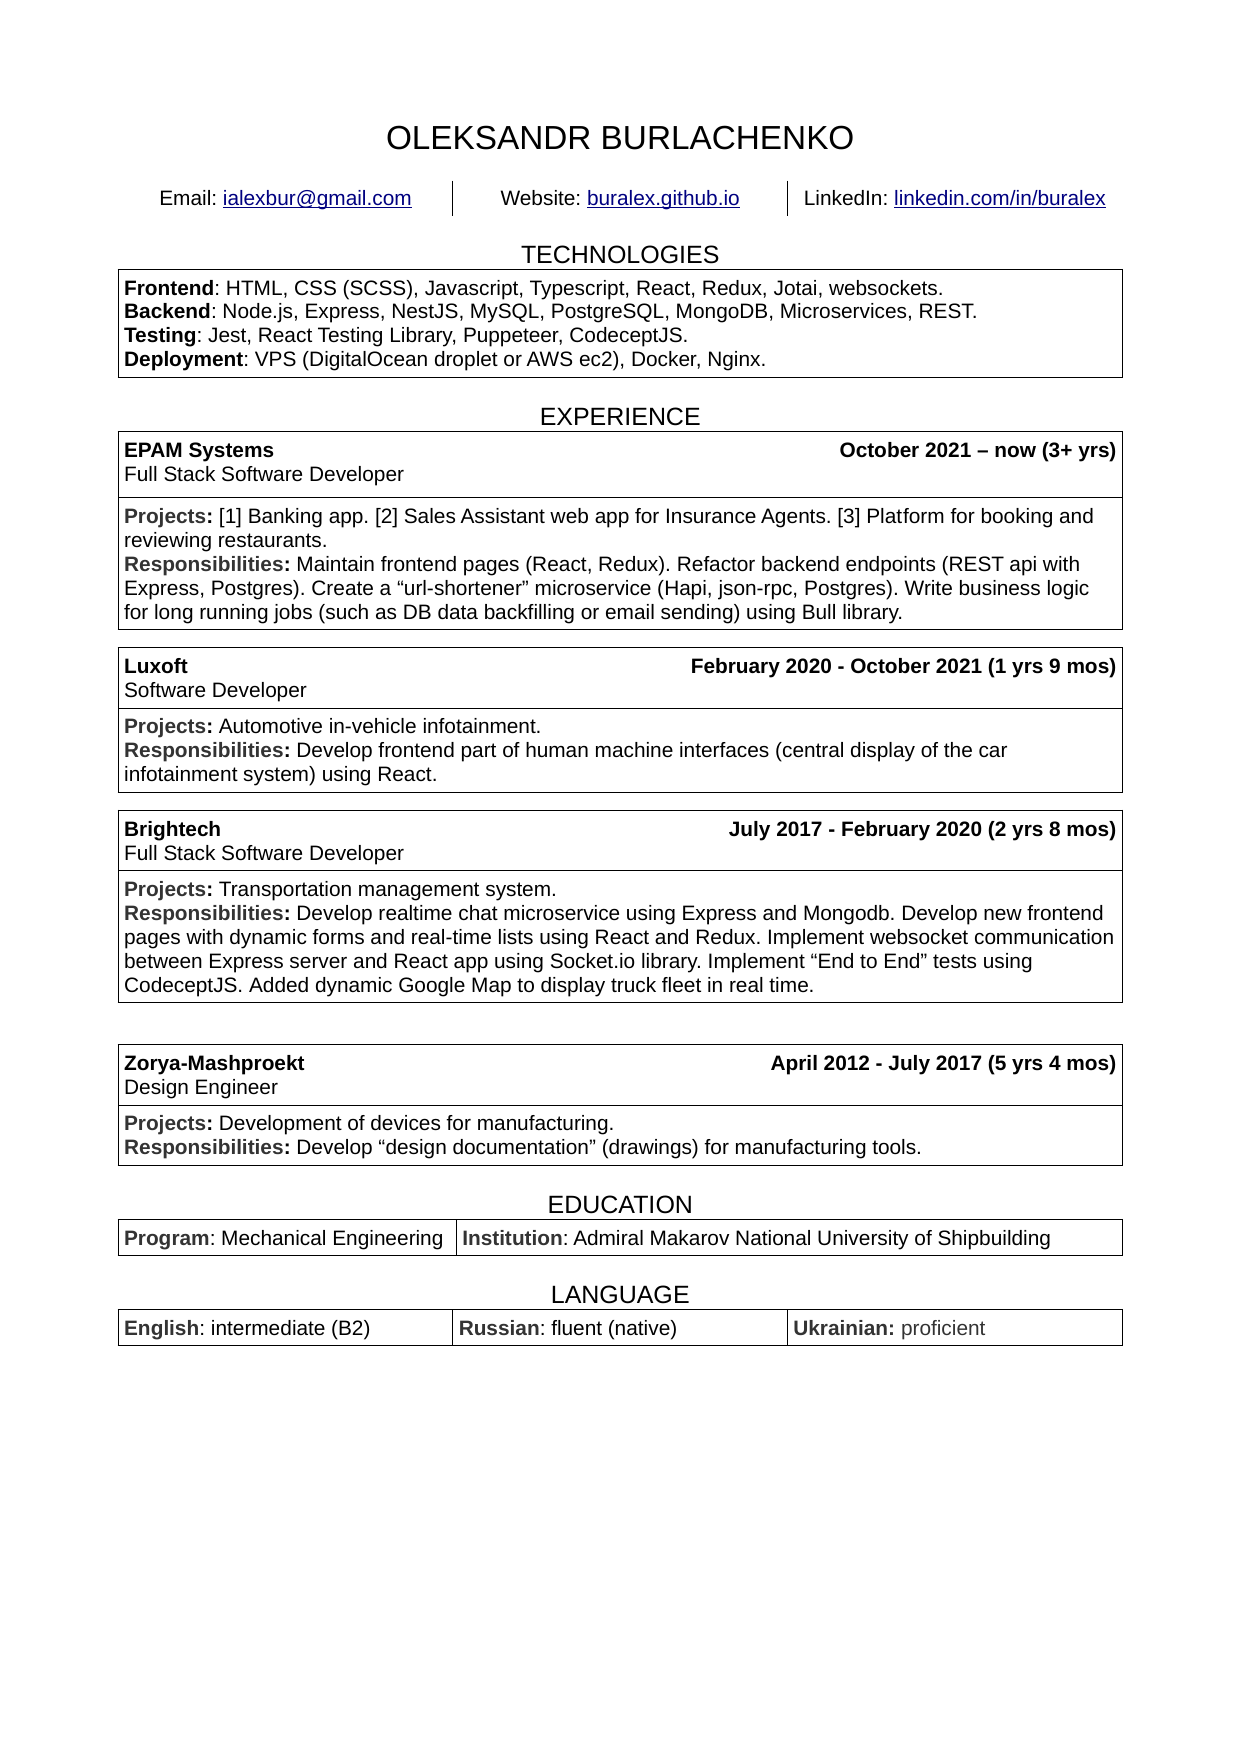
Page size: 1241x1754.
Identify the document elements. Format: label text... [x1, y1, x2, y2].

table_header Website: buralex.github.io [453, 181, 787, 216]
table_header Email: ialexbur@gmail.com [118, 181, 452, 216]
table_cell Projects: Transportation management system. Responsibilities: Develop realtime chat microservice using Express and Mongodb. Develop new frontend pages with dynamic forms and real-time lists using React and Redux. Implement websocket communication between Express server and React app using Socket.io library. Implement “End to End” tests using CodeceptJS. Added dynamic Google Map to display truck fleet in real time. [119, 871, 1122, 1002]
table_header October 2021 – now (3+ yrs) [620, 432, 1122, 497]
table_header July 2017 - February 2020 (2 yrs 8 mos) [620, 811, 1122, 870]
text LANGUAGE [118, 1280, 1122, 1309]
table_cell Projects: [1] Banking app. [2] Sales Assistant web app for Insurance Agents. [3] Platform for booking and reviewing restaurants. Responsibilities: Maintain frontend pages (React, Redux). Refactor backend endpoints (REST api with Express, Postgres). Create a “url-shortener” microservice (Hapi, json-rpc, Postgres). Write business logic for long running jobs (such as DB data backfilling or email sending) using Bull library. [119, 498, 1122, 629]
text EDUCATION [118, 1190, 1122, 1219]
table_header Luxoft Software Developer [119, 648, 620, 707]
table_header English: intermediate (B2) [119, 1310, 452, 1345]
table_header Frontend: HTML, CSS (SCSS), Javascript, Typescript, React, Redux, Jotai, websockets. Backend: Node.js, Express, NestJS, MySQL, PostgreSQL, MongoDB, Microservices, REST. Testing: Jest, React Testing Library, Puppeteer, CodeceptJS. Deployment: VPS (DigitalOcean droplet or AWS ec2), Docker, Nginx. [119, 270, 1122, 377]
table_header Russian: fluent (native) [453, 1310, 787, 1345]
table_cell Projects: Automotive in-vehicle infotainment. Responsibilities: Develop frontend part of human machine interfaces (central display of the car infotainment system) using React. [119, 709, 1122, 792]
text OLEKSANDR BURLACHENKO [118, 118, 1122, 157]
table_header April 2012 - July 2017 (5 yrs 4 mos) [620, 1045, 1122, 1104]
table_header Brightech Full Stack Software Developer [119, 811, 620, 870]
table_header Program: Mechanical Engineering [119, 1220, 456, 1255]
table_header EPAM Systems Full Stack Software Developer [119, 432, 620, 497]
table_header LinkedIn: linkedin.com/in/buralex [788, 181, 1122, 216]
table_header Institution: Admiral Makarov National University of Shipbuilding [457, 1220, 1122, 1255]
table_header Zorya-Mashproekt Design Engineer [119, 1045, 620, 1104]
table_header February 2020 - October 2021 (1 yrs 9 mos) [620, 648, 1122, 707]
text EXPERIENCE [118, 402, 1122, 431]
table_cell Projects: Development of devices for manufacturing. Responsibilities: Develop “design documentation” (drawings) for manufacturing tools. [119, 1106, 1122, 1165]
text TECHNOLOGIES [118, 240, 1122, 269]
table_header Ukrainian: proficient [788, 1310, 1122, 1345]
